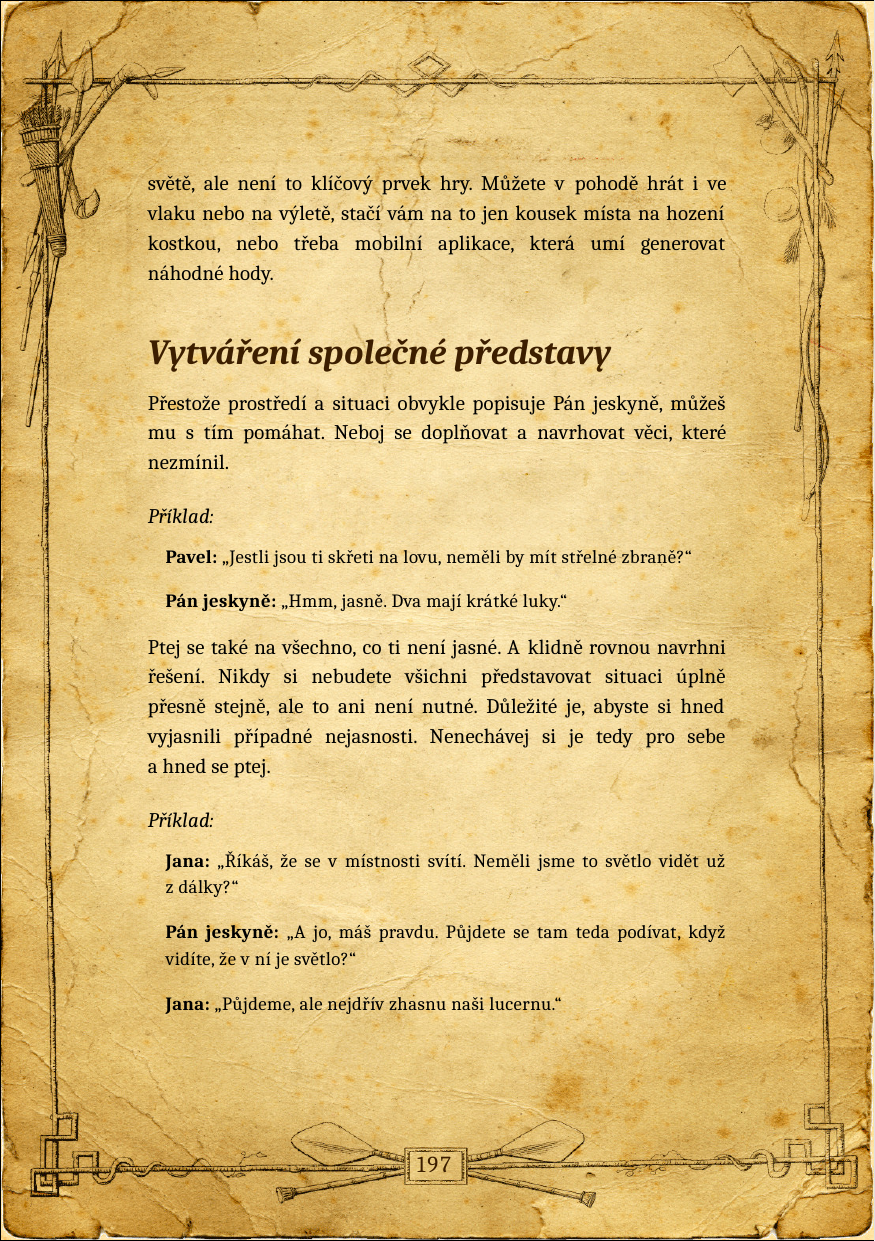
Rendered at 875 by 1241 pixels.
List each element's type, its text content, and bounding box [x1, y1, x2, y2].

picture [1, 1, 874, 1240]
text Ptej se také na všechno, co ti není jasné. A⁠ klidně rovnou navrhni řešení. Nikdy si nebudete všichni představovat situaci úplně přesně stejně, ale to ani není nutné. Důležité je, abyste si hned vyjasnili případné nejasnosti. Nenechávej si je tedy pro sebe a⁠ hned se ptej. [148, 635, 726, 779]
text Pán jeskyně: „A⁠ jo, máš pravdu. Půjdete se tam teda podívat, když vidíte, že v⁠ ní je světlo?“ [165, 922, 726, 970]
text Přestože prostředí a⁠ situaci obvykle popisuje Pán jeskyně, můžeš mu s⁠ tím pomáhat. Neboj se doplňovat a⁠ navrhovat věci, které nezmínil. [148, 391, 726, 475]
text Jana: „Půjdeme, ale nejdřív zhasnu naši lucernu.“ [165, 993, 726, 1014]
text Pán jeskyně: „Hmm, jasně. Dva mají krátké luky.“ [165, 591, 726, 612]
text Příklad: [148, 504, 726, 528]
text Příklad: [148, 808, 726, 832]
text světě, ale není to klíčový prvek hry. Můžete v⁠ pohodě hrát i⁠ ve vlaku nebo na výletě, stačí vám na to jen kousek místa na hození kostkou, nebo třeba mobilní aplikace, která umí generovat náhodné hody. [148, 172, 726, 285]
text Jana: „Říkáš, že se v⁠ místnosti svítí. Neměli jsme to světlo vidět už z⁠ dálky?“ [165, 850, 726, 898]
text Pavel: „Jestli jsou ti skřeti na lovu, neměli by mít střelné zbraně?“ [165, 546, 726, 568]
subtitle Vytváření společné představy [148, 333, 726, 373]
